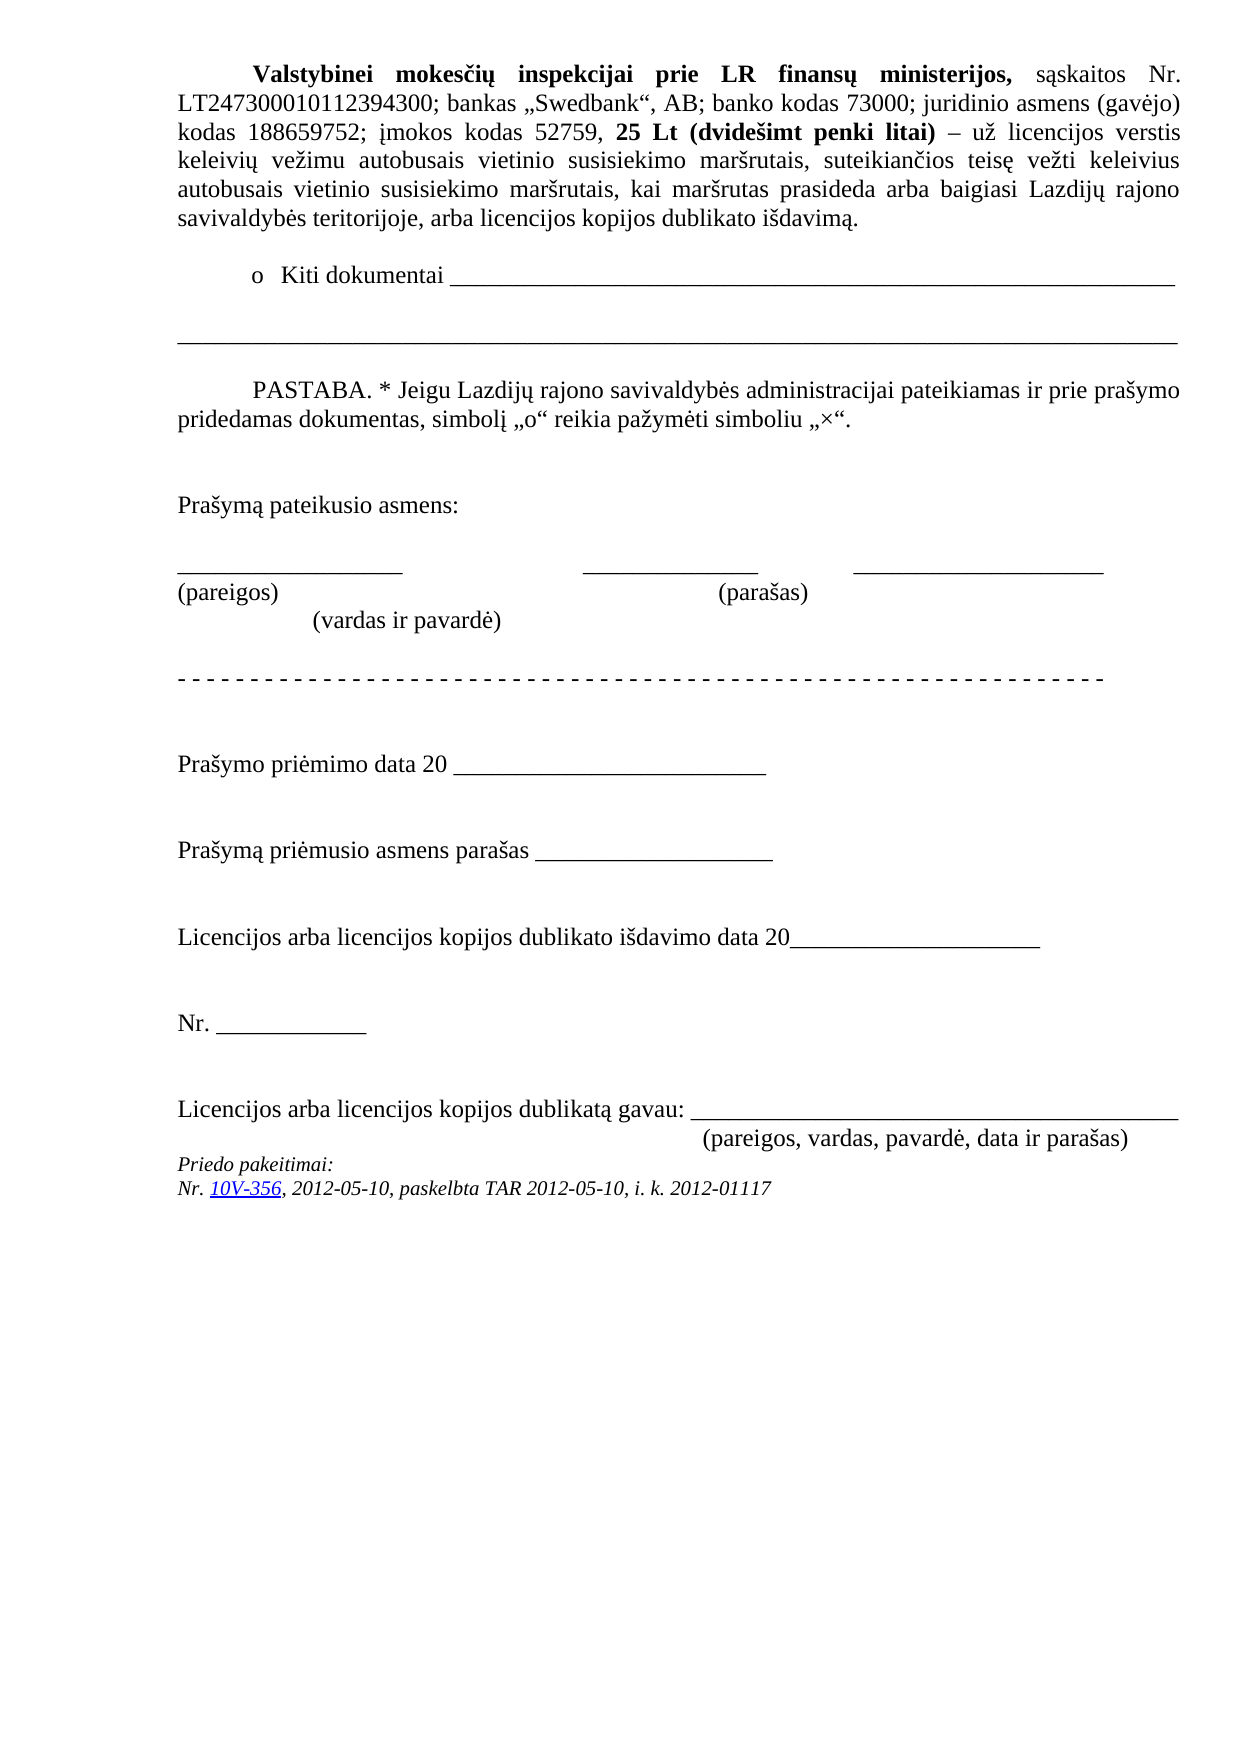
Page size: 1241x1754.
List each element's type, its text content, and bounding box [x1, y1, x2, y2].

text Valstybinei mokesčių inspekcijai prie LR finansų ministerijos, sąskaitos Nr. LT247300010112394300; bankas „Swedbank“, AB; banko kodas 73000; juridinio asmens (gavėjo) kodas 188659752; įmokos kodas 52759, 25 Lt (dvidešimt penki litai) – už licencijos verstis keleivių vežimu autobusais vietinio susisiekimo maršrutais, suteikiančios teisę vežti keleivius autobusais vietinio susisiekimo maršrutais, kai maršrutas prasideda arba baigiasi Lazdijų rajono savivaldybės teritorijoje, arba licencijos kopijos dublikato išdavimą. [177, 59, 1181, 232]
text ________________________________________________________________________________ [177, 318, 1181, 347]
text Nr. ____________ [177, 1008, 1181, 1037]
text __________________ ______________ ____________________ [177, 548, 1181, 577]
text (pareigos) (parašas) (vardas ir pavardė) [177, 577, 1181, 634]
text (pareigos, vardas, pavardė, data ir parašas) [702, 1123, 1181, 1152]
text Priedo pakeitimai: [177, 1152, 1181, 1176]
text Prašymą pateikusio asmens: [177, 490, 1181, 519]
text o Kiti dokumentai __________________________________________________________ [177, 260, 1181, 289]
text PASTABA. * Jeigu Lazdijų rajono savivaldybės administracijai pateikiamas ir prie prašymo pridedamas dokumentas, simbolį „ᴏ“ reikia pažymėti simboliu „×“. [177, 375, 1181, 433]
text Nr. 10V-356, 2012-05-10, paskelbta TAR 2012-05-10, i. k. 2012-01117 [177, 1176, 1181, 1200]
text - - - - - - - - - - - - - - - - - - - - - - - - - - - - - - - - - - - - - - - - - - - - - - - - - - - - - - - - - - - - - - - - [177, 663, 1181, 692]
text Licencijos arba licencijos kopijos dublikatą gavau: _______________________________________ [177, 1094, 1181, 1123]
text Licencijos arba licencijos kopijos dublikato išdavimo data 20____________________ [177, 922, 1181, 950]
text Prašymo priėmimo data 20 _________________________ [177, 749, 1181, 778]
text Prašymą priėmusio asmens parašas ___________________ [177, 835, 1181, 864]
